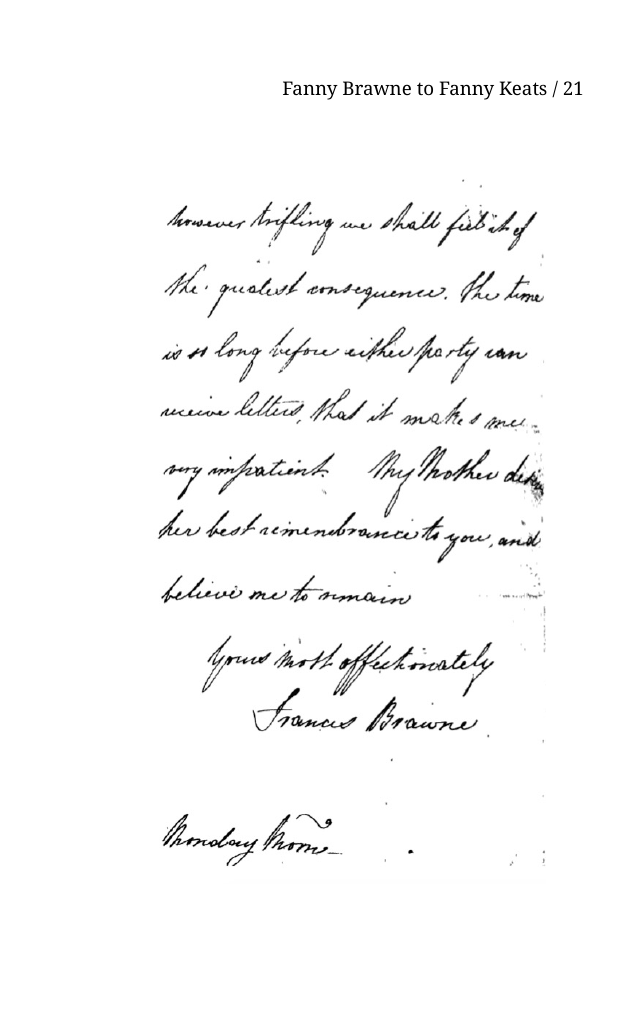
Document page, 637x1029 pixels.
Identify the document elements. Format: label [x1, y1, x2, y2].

picture [135, 171, 546, 884]
